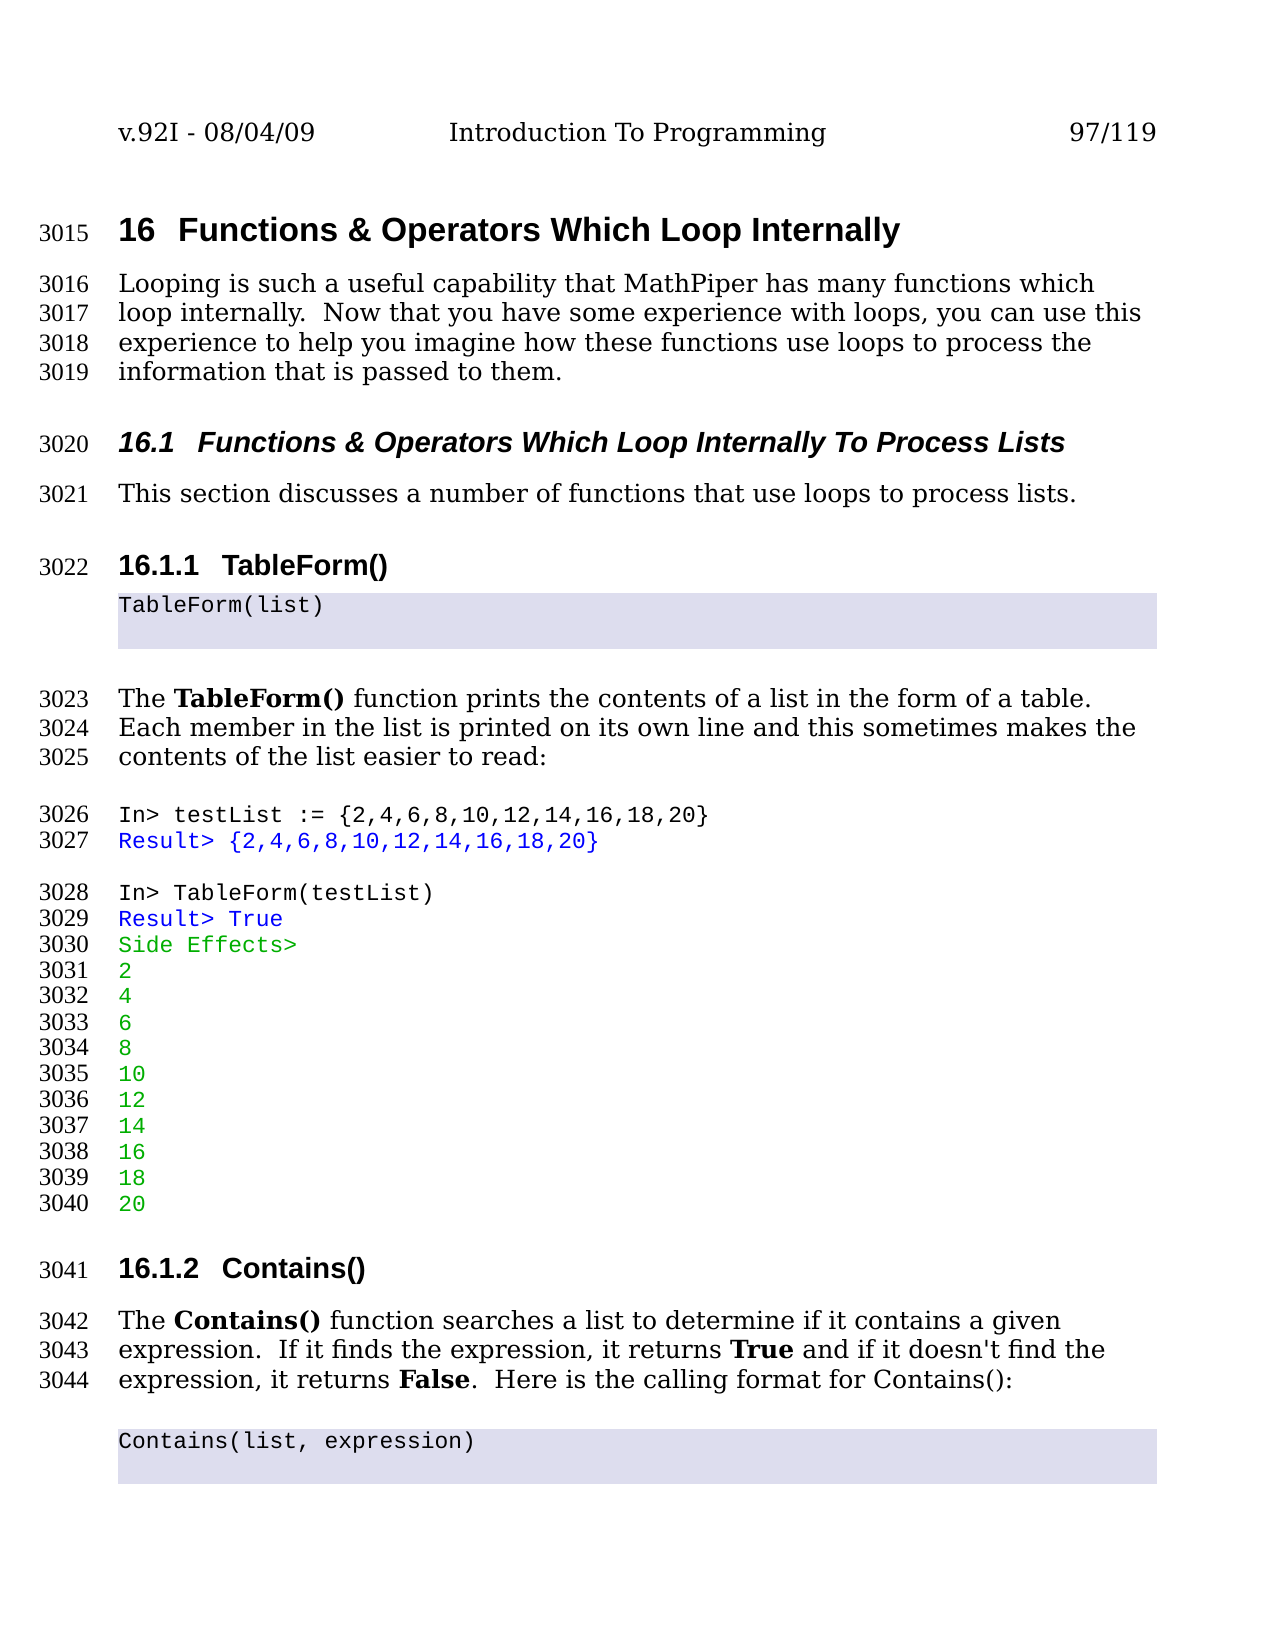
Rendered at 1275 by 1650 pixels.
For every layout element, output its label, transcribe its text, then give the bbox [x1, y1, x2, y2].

text Side Effects> [118, 933, 1157, 959]
text Result> True [118, 907, 1157, 933]
text This section discusses a number of functions that use loops to process lists. [118, 479, 1157, 509]
table_header Contains(list, expression) [118, 1429, 1157, 1484]
text 14 [118, 1114, 1157, 1141]
text 16 [118, 1141, 1157, 1166]
text 20 [118, 1192, 1157, 1218]
text 10 [118, 1063, 1157, 1089]
text 4 [118, 985, 1157, 1011]
text The Contains() function searches a list to determine if it contains a given expression. If it finds the expression, it returns True and if it doesn't find the expression, it returns False. Here is the calling format for Contains(): [118, 1306, 1157, 1394]
text 6 [118, 1011, 1157, 1037]
subtitle Contains() [118, 1251, 1157, 1285]
subtitle TableForm() [118, 548, 1157, 581]
subtitle Functions & Operators Which Loop Internally To Process Lists [118, 425, 1157, 459]
text In> testList := {2,4,6,8,10,12,14,16,18,20} [118, 803, 1157, 829]
text In> TableForm(testList) [118, 881, 1157, 907]
table_header TableForm(list) [118, 593, 1157, 649]
text 12 [118, 1089, 1157, 1114]
text 18 [118, 1166, 1157, 1192]
text The TableForm() function prints the contents of a list in the form of a table. Each member in the list is printed on its own line and this sometimes makes the contents of the list easier to read: [118, 684, 1157, 771]
subtitle Functions & Operators Which Loop Internally [118, 210, 1157, 248]
text Result> {2,4,6,8,10,12,14,16,18,20} [118, 829, 1157, 855]
text 2 [118, 959, 1157, 985]
text 8 [118, 1037, 1157, 1063]
text Looping is such a useful capability that MathPiper has many functions which loop internally. Now that you have some experience with loops, you can use this experience to help you imagine how these functions use loops to process the information that is passed to them. [118, 269, 1157, 386]
